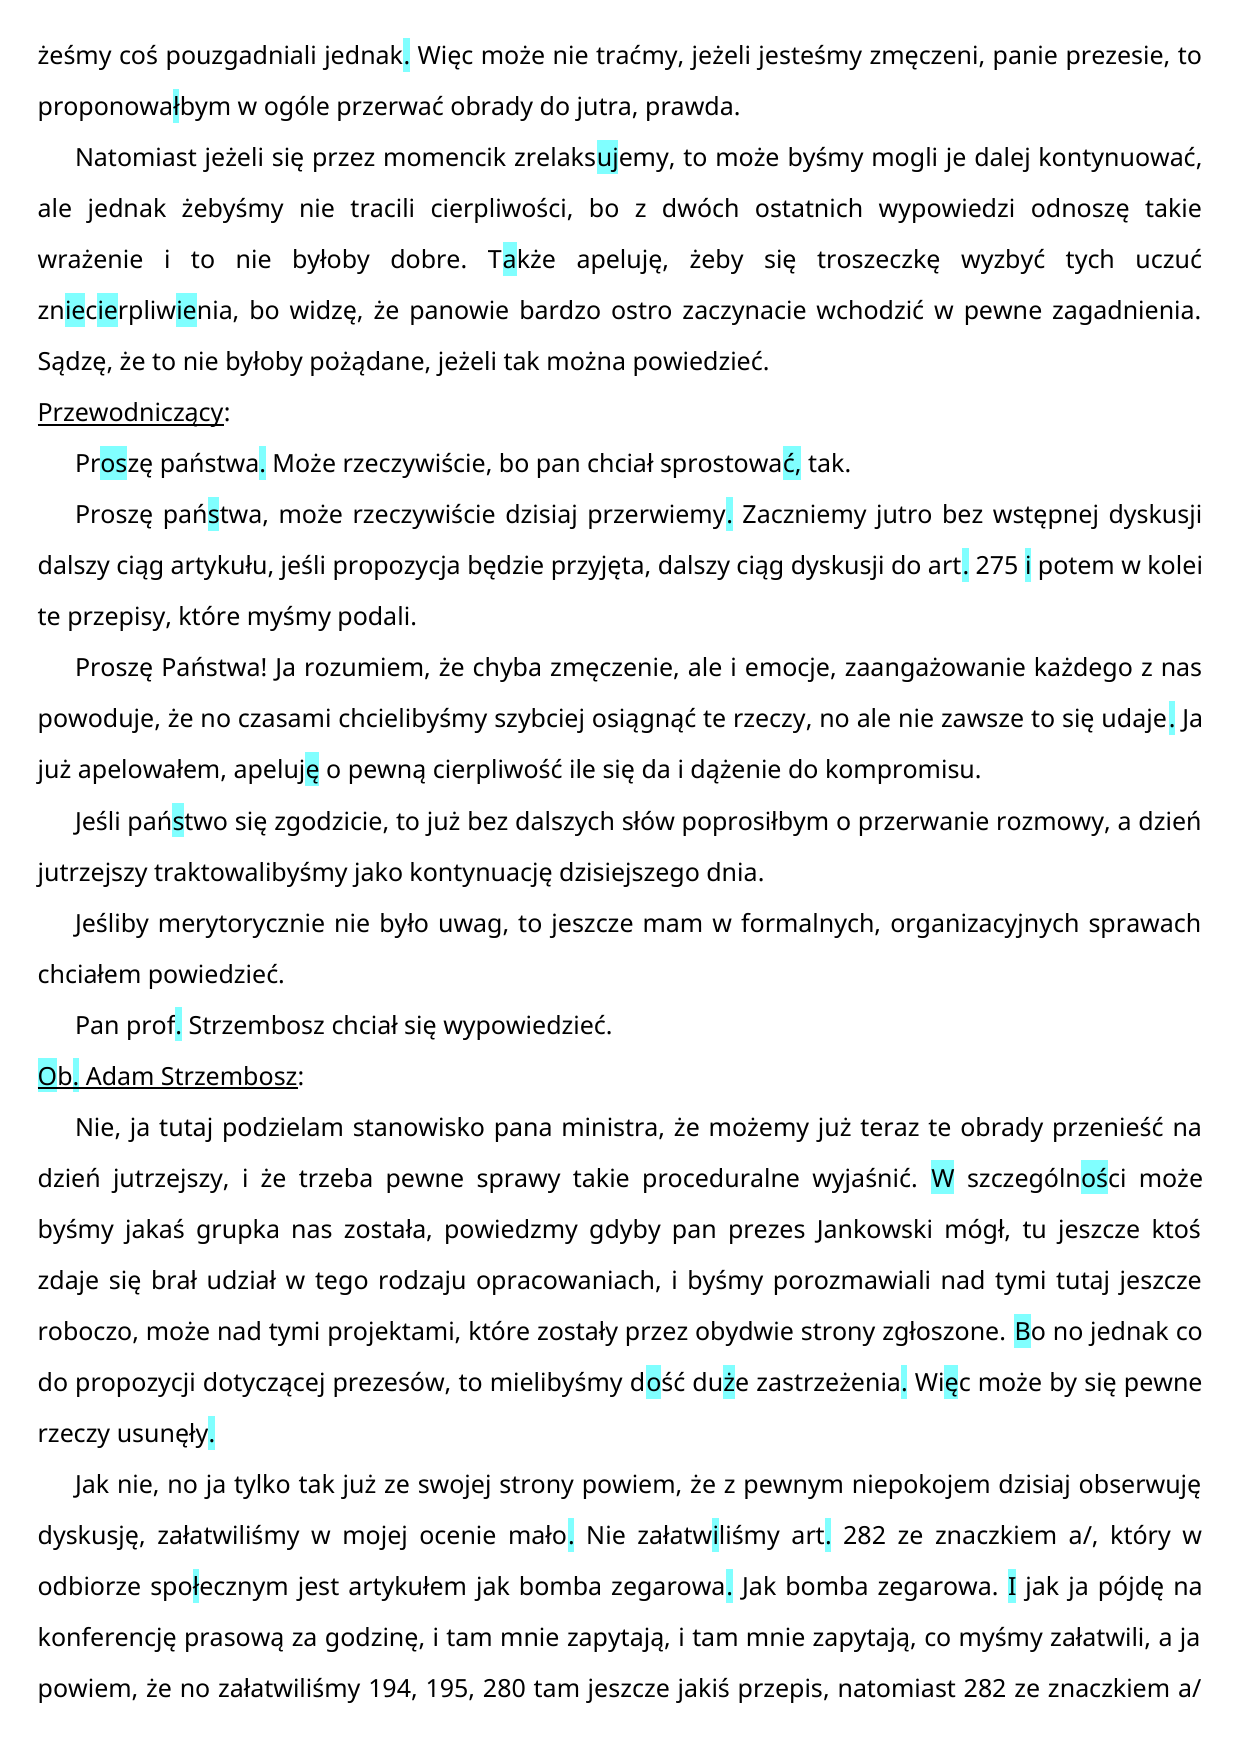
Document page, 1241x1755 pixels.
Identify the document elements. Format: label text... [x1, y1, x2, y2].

text Natomiast jeżeli się przez momencik zrelaksujemy, to może byśmy mogli je dalej kontynuować, ale jednak żebyśmy nie tracili cierpliwości, bo z dwóch ostatnich wypowiedzi odnoszę takie wrażenie i to nie byłoby dobre. Także apeluję, żeby się troszeczkę wyzbyć tych uczuć zniecierpliwienia, bo widzę, że panowie bardzo ostro zaczynacie wchodzić w pewne zagadnienia. Sądzę, że to nie byłoby pożądane, jeżeli tak można powiedzieć. [37, 139, 1203, 378]
text Nie, ja tutaj podzielam stanowisko pana ministra, że możemy już teraz te obrady przenieść na dzień jutrzejszy, i że trzeba pewne sprawy takie proceduralne wyjaśnić. W szczególności może byśmy jakaś grupka nas została, powiedzmy gdyby pan prezes Jankowski mógł, tu jeszcze ktoś zdaje się brał udział w tego rodzaju opracowaniach, i byśmy porozmawiali nad tymi tutaj jeszcze roboczo, może nad tymi projektami, które zostały przez obydwie strony zgłoszone. Bo no jednak co do propozycji dotyczącej prezesów, to mielibyśmy dość duże zastrzeżenia. Więc może by się pewne rzeczy usunęły. [37, 1109, 1203, 1450]
text Przewodniczący: [37, 395, 1203, 429]
text Proszę państwa, może rzeczywiście dzisiaj przerwiemy. Zaczniemy jutro bez wstępnej dyskusji dalszy ciąg artykułu, jeśli propozycja będzie przyjęta, dalszy ciąg dyskusji do art. 275 i potem w kolei te przepisy, które myśmy podali. [37, 497, 1203, 633]
text Jak nie, no ja tylko tak już ze swojej strony powiem, że z pewnym niepokojem dzisiaj obserwuję dyskusję, załatwiliśmy w mojej ocenie mało. Nie załatwiliśmy art. 282 ze znaczkiem a/, który w odbiorze społecznym jest artykułem jak bomba zegarowa. Jak bomba zegarowa. I jak ja pójdę na konferencję prasową za godzinę, i tam mnie zapytają, i tam mnie zapytają, co myśmy załatwili, a ja powiem, że no załatwiliśmy 194, 195, 280 tam jeszcze jakiś przepis, natomiast 282 ze znaczkiem a/ [37, 1467, 1203, 1705]
text żeśmy coś pouzgadniali jednak. Więc może nie traćmy, jeżeli jesteśmy zmęczeni, panie prezesie, to proponowałbym w ogóle przerwać obrady do jutra, prawda. [37, 37, 1203, 123]
text Ob. Adam Strzembosz: [37, 1058, 1203, 1092]
text Jeśli państwo się zgodzicie, to już bez dalszych słów poprosiłbym o przerwanie rozmowy, a dzień jutrzejszy traktowalibyśmy jako kontynuację dzisiejszego dnia. [37, 803, 1203, 888]
text Proszę Państwa! Ja rozumiem, że chyba zmęczenie, ale i emocje, zaangażowanie każdego z nas powoduje, że no czasami chcielibyśmy szybciej osiągnąć te rzeczy, no ale nie zawsze to się udaje. Ja już apelowałem, apeluję o pewną cierpliwość ile się da i dążenie do kompromisu. [37, 650, 1203, 786]
text Pan prof. Strzembosz chciał się wypowiedzieć. [37, 1007, 1203, 1041]
text Jeśliby merytorycznie nie było uwag, to jeszcze mam w formalnych, organizacyjnych sprawach chciałem powiedzieć. [37, 905, 1203, 990]
text Proszę państwa. Może rzeczywiście, bo pan chciał sprostować, tak. [37, 446, 1203, 480]
